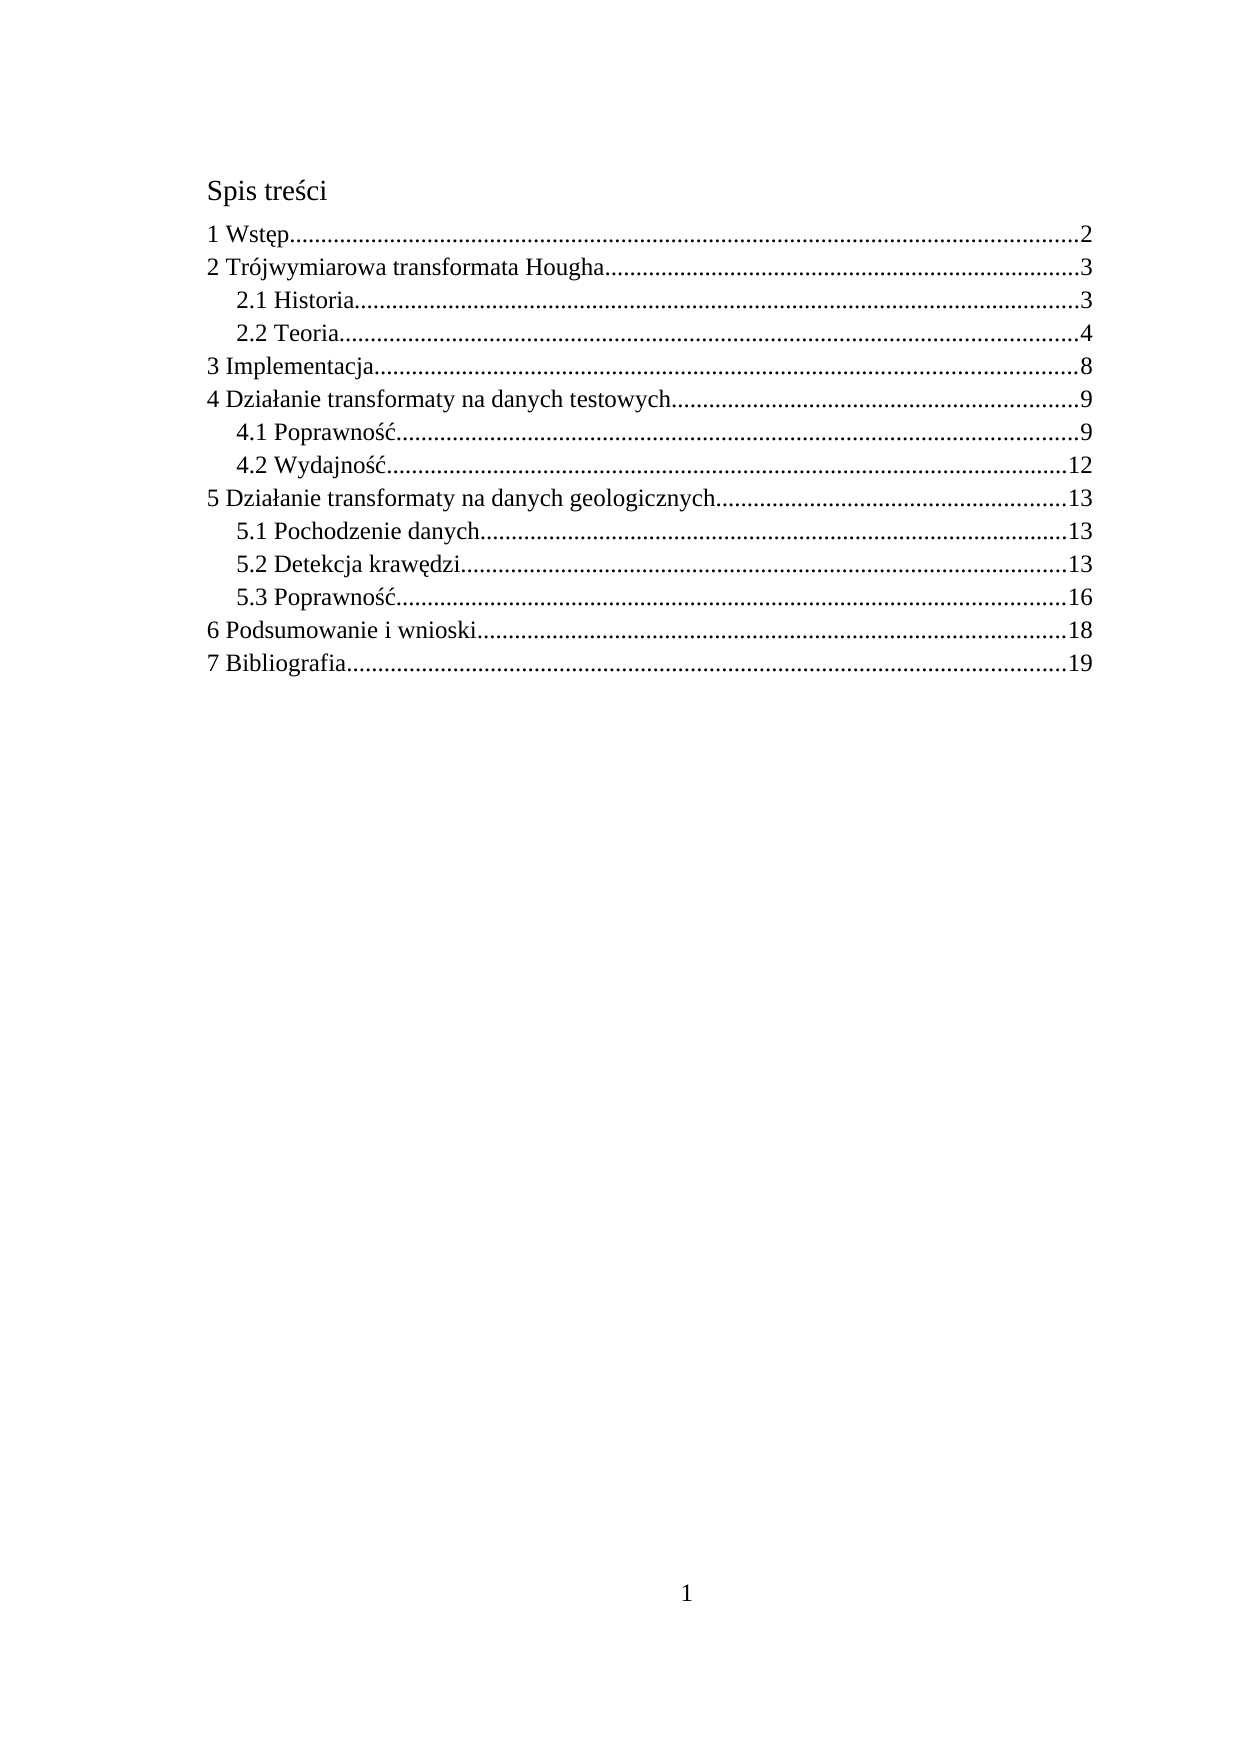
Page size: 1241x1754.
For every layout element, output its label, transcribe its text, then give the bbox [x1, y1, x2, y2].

text 4 Działanie transformaty na danych testowych 9 [207, 384, 1093, 412]
text 5.1 Pochodzenie danych 13 [236, 516, 1093, 544]
text 4.1 Poprawność 9 [236, 417, 1093, 446]
text 2 Trójwymiarowa transformata Hougha 3 [207, 252, 1093, 280]
text 5 Działanie transformaty na danych geologicznych 13 [207, 483, 1093, 512]
text 5.2 Detekcja krawędzi 13 [236, 549, 1093, 578]
text 5.3 Poprawność 16 [236, 582, 1093, 611]
subtitle Spis treści [207, 173, 1093, 206]
text 6 Podsumowanie i wnioski 18 [207, 615, 1093, 644]
text 3 Implementacja 8 [207, 351, 1093, 379]
text 2.2 Teoria 4 [236, 318, 1093, 346]
text 4.2 Wydajność 12 [236, 450, 1093, 478]
text 2.1 Historia 3 [236, 285, 1093, 313]
text 7 Bibliografia 19 [207, 648, 1093, 677]
text 1 Wstęp 2 [207, 219, 1093, 247]
